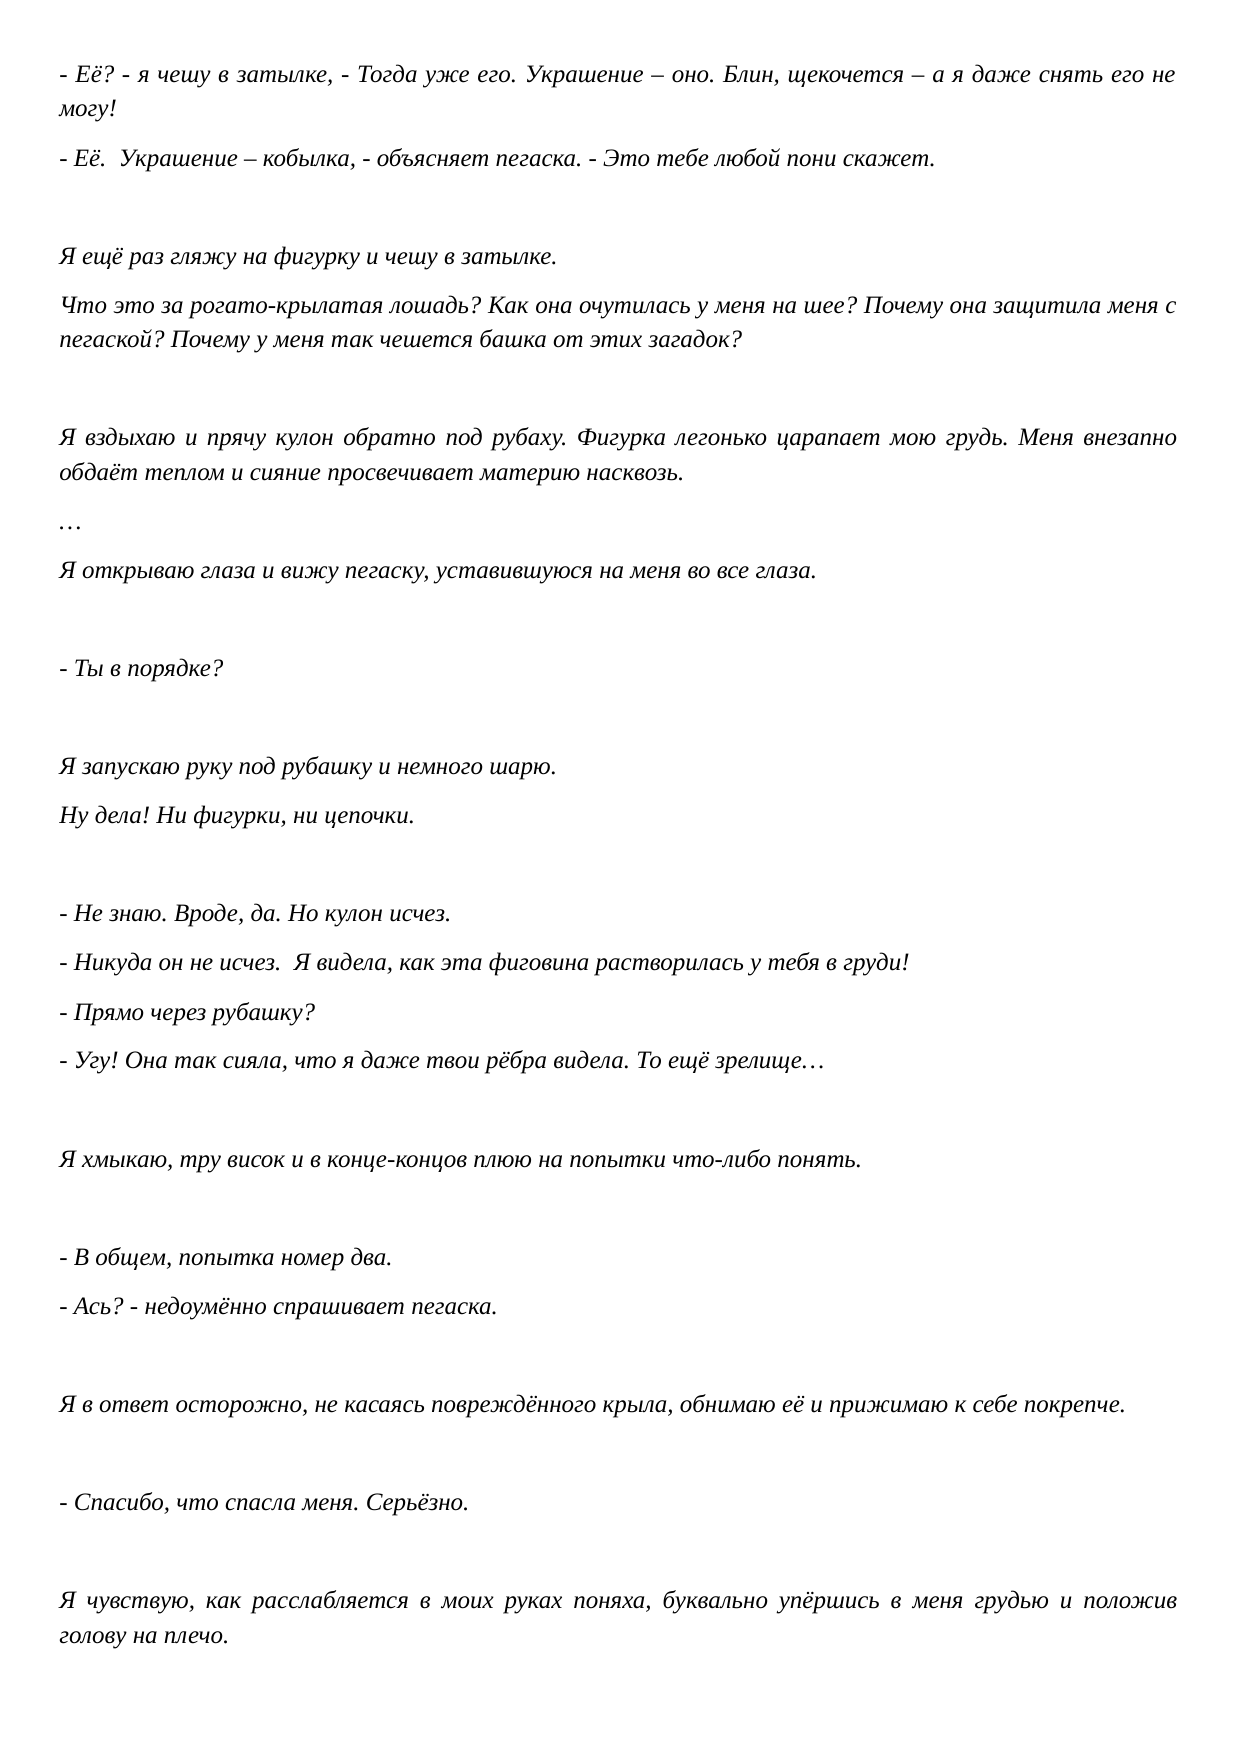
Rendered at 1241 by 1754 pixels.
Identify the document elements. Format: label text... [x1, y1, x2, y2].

text Я в ответ осторожно, не касаясь повреждённого крыла, обнимаю её и прижимаю к себе покрепче. [59, 1389, 1181, 1418]
text - Её. Украшение – кобылка, - объясняет пегаска. - Это тебе любой пони скажет. [59, 143, 1181, 171]
text - Её? - я чешу в затылке, - Тогда уже его. Украшение – оно. Блин, щекочется – а я даже снять его не могу! [59, 59, 1181, 122]
text Я запускаю руку под рубашку и немного шарю. [59, 751, 1181, 780]
text … [59, 506, 1181, 535]
text - Спасибо, что спасла меня. Серьёзно. [59, 1487, 1181, 1516]
text - В общем, попытка номер два. [59, 1242, 1181, 1271]
text Я хмыкаю, тру висок и в конце-концов плюю на попытки что-либо понять. [59, 1144, 1181, 1172]
text Я вздыхаю и прячу кулон обратно под рубаху. Фигурка легонько царапает мою грудь. Меня внезапно обдаёт теплом и сияние просвечивает материю насквозь. [59, 422, 1181, 486]
text - Никуда он не исчез. Я видела, как эта фиговина растворилась у тебя в груди! [59, 947, 1181, 976]
text Что это за рогато-крылатая лошадь? Как она очутилась у меня на шее? Почему она защитила меня с пегаской? Почему у меня так чешется башка от этих загадок? [59, 290, 1181, 353]
text - Не знаю. Вроде, да. Но кулон исчез. [59, 898, 1181, 927]
text Ну дела! Ни фигурки, ни цепочки. [59, 800, 1181, 829]
text - Угу! Она так сияла, что я даже твои рёбра видела. То ещё зрелище… [59, 1046, 1181, 1074]
text Я открываю глаза и вижу пегаску, уставившуюся на меня во все глаза. [59, 555, 1181, 584]
text Я ещё раз гляжу на фигурку и чешу в затылке. [59, 241, 1181, 269]
text Я чувствую, как расслабляется в моих руках поняха, буквально упёршись в меня грудью и положив голову на плечо. [59, 1585, 1181, 1648]
text - Прямо через рубашку? [59, 997, 1181, 1025]
text - Ась? - недоумённо спрашивает пегаска. [59, 1291, 1181, 1320]
text - Ты в порядке? [59, 653, 1181, 682]
